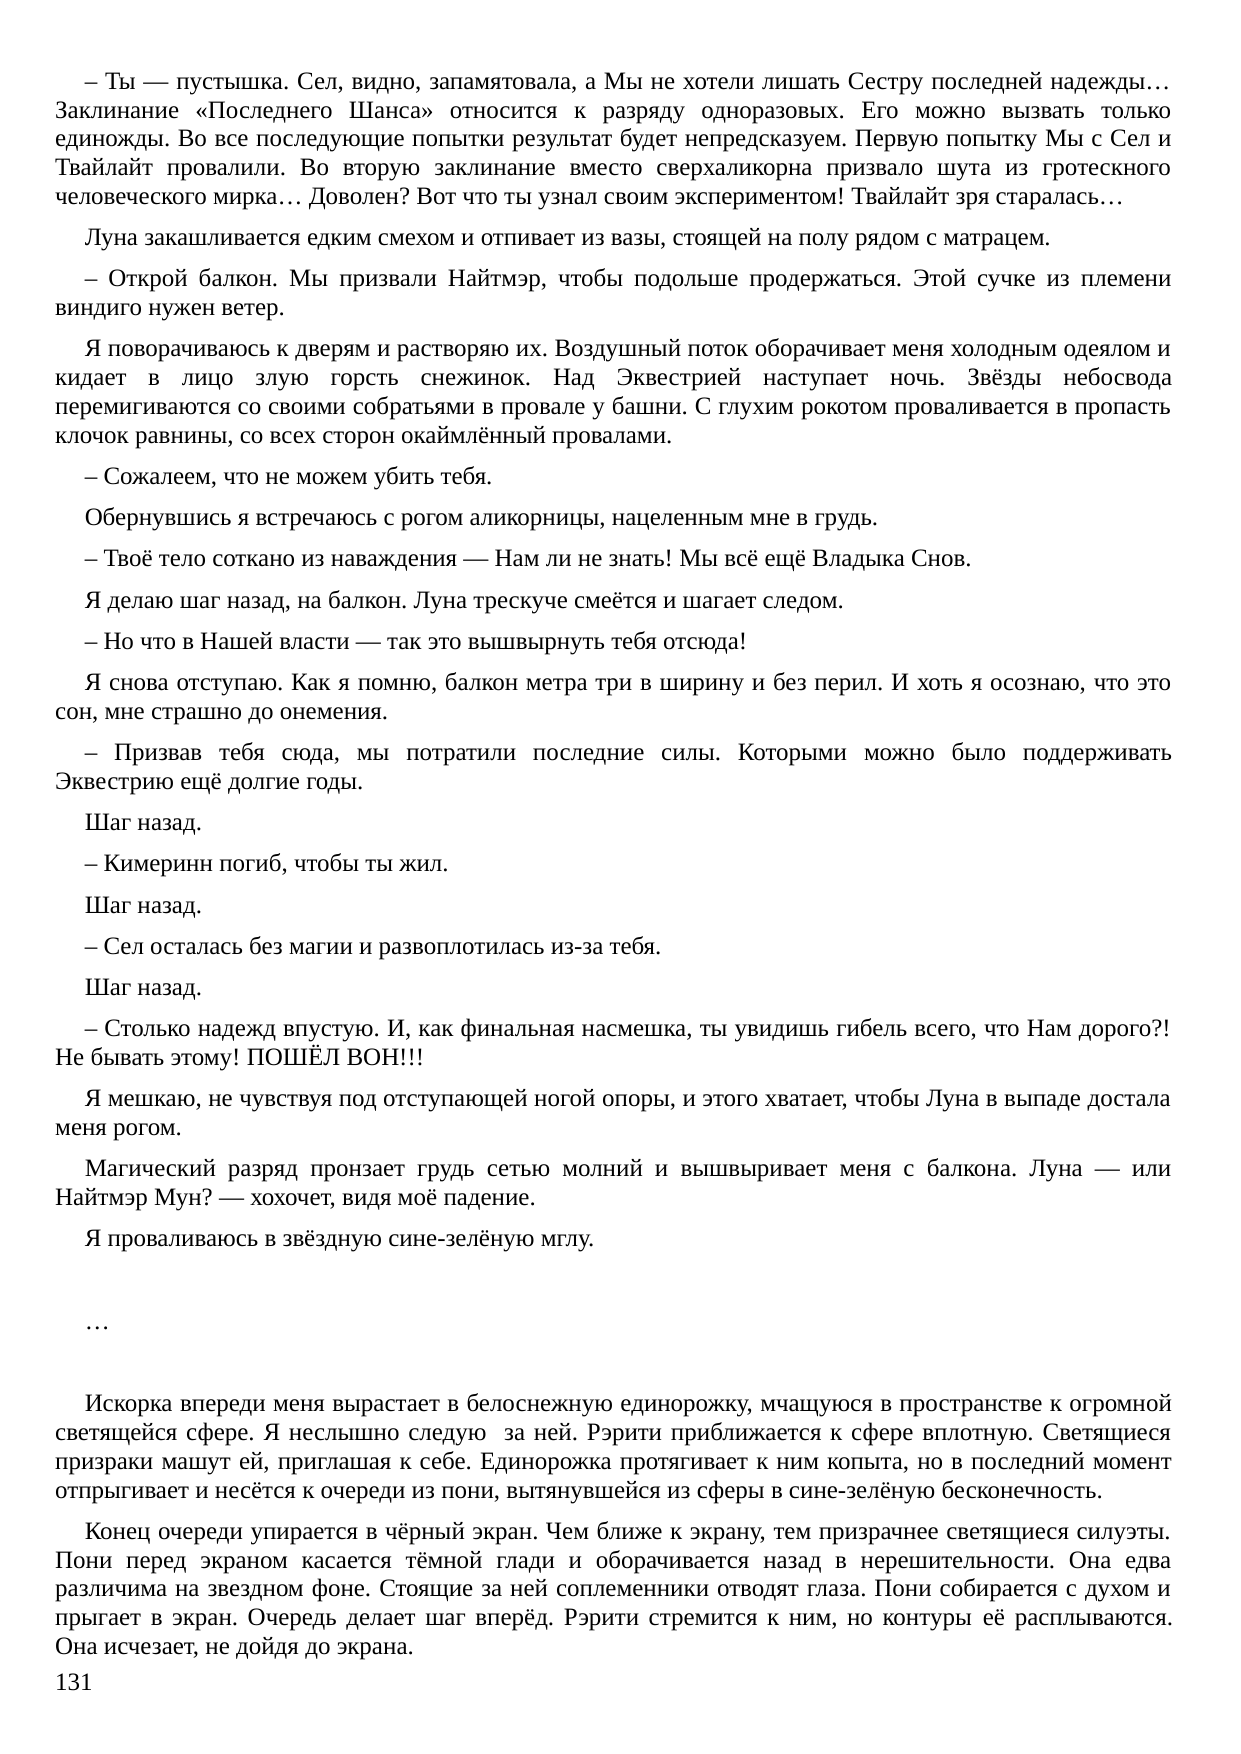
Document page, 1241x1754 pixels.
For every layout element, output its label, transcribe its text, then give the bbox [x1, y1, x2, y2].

text Я делаю шаг назад, на балкон. Луна трескуче смеётся и шагает следом. [55, 585, 1173, 613]
text – Призвав тебя сюда, мы потратили последние силы. Которыми можно было поддерживать Эквестрию ещё долгие годы. [55, 737, 1173, 795]
text Шаг назад. [55, 807, 1173, 836]
text Искорка впереди меня вырастает в белоснежную единорожку, мчащуюся в пространстве к огромной светящейся сфере. Я неслышно следую за ней. Рэрити приближается к сфере вплотную. Светящиеся призраки машут ей, приглашая к себе. Единорожка протягивает к ним копыта, но в последний момент отпрыгивает и несётся к очереди из пони, вытянувшейся из сферы в сине-зелёную бесконечность. [55, 1388, 1173, 1503]
text – Но что в Нашей власти — так это вышвырнуть тебя отсюда! [55, 626, 1173, 655]
text Магический разряд пронзает грудь сетью молний и вышвыривает меня с балкона. Луна — или Найтмэр Мун? — хохочет, видя моё падение. [55, 1153, 1173, 1211]
text – Сожалеем, что не можем убить тебя. [55, 461, 1173, 490]
text – Твоё тело соткано из наваждения — Нам ли не знать! Мы всё ещё Владыка Снов. [55, 543, 1173, 572]
text – Сел осталась без магии и развоплотилась из-за тебя. [55, 931, 1173, 960]
text Шаг назад. [55, 890, 1173, 918]
text Я снова отступаю. Как я помню, балкон метра три в ширину и без перил. И хоть я осознаю, что это сон, мне страшно до онемения. [55, 667, 1173, 725]
text – Ты — пустышка. Сел, видно, запамятовала, а Мы не хотели лишать Сестру последней надежды… Заклинание «Последнего Шанса» относится к разряду одноразовых. Его можно вызвать только единожды. Во все последующие попытки результат будет непредсказуем. Первую попытку Мы с Сел и Твайлайт провалили. Во вторую заклинание вместо сверхаликорна призвало шута из гротескного человеческого мирка… Доволен? Вот что ты узнал своим экспериментом! Твайлайт зря старалась… [55, 66, 1173, 210]
text – Открой балкон. Мы призвали Найтмэр, чтобы подольше продержаться. Этой сучке из племени виндиго нужен ветер. [55, 263, 1173, 321]
text … [55, 1306, 1173, 1335]
text – Столько надежд впустую. И, как финальная насмешка, ты увидишь гибель всего, что Нам дорого?! Не бывать этому! ПОШЁЛ ВОН!!! [55, 1013, 1173, 1071]
text Обернувшись я встречаюсь с рогом аликорницы, нацеленным мне в грудь. [55, 502, 1173, 531]
text Шаг назад. [55, 972, 1173, 1001]
text Я мешкаю, не чувствуя под отступающей ногой опоры, и этого хватает, чтобы Луна в выпаде достала меня рогом. [55, 1083, 1173, 1141]
text Луна закашливается едким смехом и отпивает из вазы, стоящей на полу рядом с матрацем. [55, 222, 1173, 251]
text Я поворачиваюсь к дверям и растворяю их. Воздушный поток оборачивает меня холодным одеялом и кидает в лицо злую горсть снежинок. Над Эквестрией наступает ночь. Звёзды небосвода перемигиваются со своими собратьями в провале у башни. С глухим рокотом проваливается в пропасть клочок равнины, со всех сторон окаймлённый провалами. [55, 333, 1173, 448]
text – Кимеринн погиб, чтобы ты жил. [55, 848, 1173, 877]
text Я проваливаюсь в звёздную сине-зелёную мглу. [55, 1223, 1173, 1252]
text Конец очереди упирается в чёрный экран. Чем ближе к экрану, тем призрачнее светящиеся силуэты. Пони перед экраном касается тёмной глади и оборачивается назад в нерешительности. Она едва различима на звездном фоне. Стоящие за ней соплеменники отводят глаза. Пони собирается с духом и прыгает в экран. Очередь делает шаг вперёд. Рэрити стремится к ним, но контуры её расплываются. Она исчезает, не дойдя до экрана. [55, 1516, 1173, 1660]
